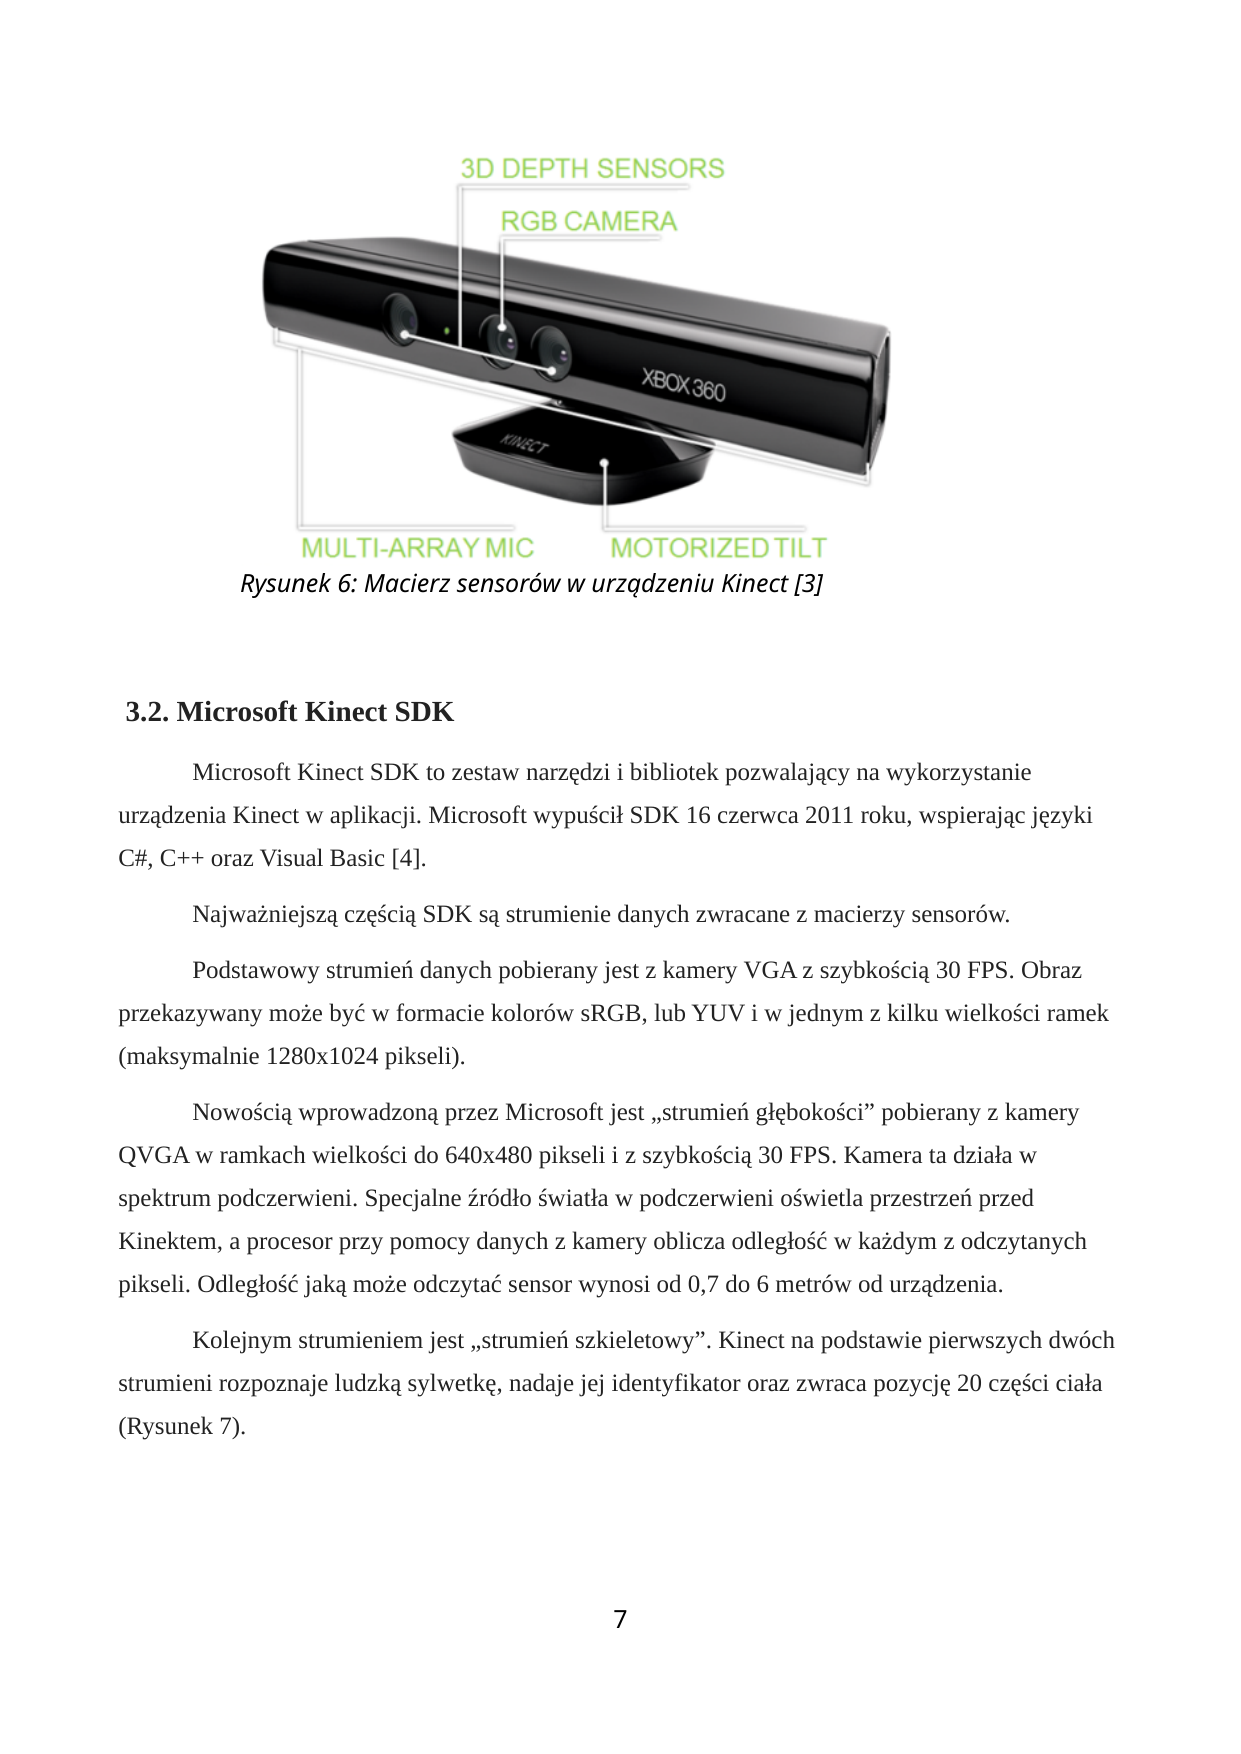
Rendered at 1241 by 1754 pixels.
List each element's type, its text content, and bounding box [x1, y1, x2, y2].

text Podstawowy strumień danych pobierany jest z kamery VGA z szybkością 30 FPS. Obraz przekazywany może być w formacie kolorów sRGB, lub YUV i w jednym z kilku wielkości ramek (maksymalnie 1280x1024 pikseli). [118, 955, 1122, 1070]
subtitle Microsoft Kinect SDK [118, 694, 1122, 728]
text Nowością wprowadzoną przez Microsoft jest „strumień głębokości” pobierany z kamery QVGA w ramkach wielkości do 640x480 pikseli i z szybkością 30 FPS. Kamera ta działa w spektrum podczerwieni. Specjalne źródło światła w podczerwieni oświetla przestrzeń przed Kinektem, a procesor przy pomocy danych z kamery oblicza odległość w każdym z odczytanych pikseli. Odległość jaką może odczytać sensor wynosi od 0,7 do 6 metrów od urządzenia. [118, 1097, 1122, 1298]
text Rysunek 6: Macierz sensorów w urządzeniu Kinect [3] [240, 566, 916, 599]
text Kolejnym strumieniem jest „strumień szkieletowy”. Kinect na podstawie pierwszych dwóch strumieni rozpoznaje ludzką sylwetkę, nadaje jej identyfikator oraz zwraca pozycję 20 części ciała (Rysunek 7). [118, 1325, 1122, 1440]
picture [240, 131, 917, 566]
text Najważniejszą częścią SDK są strumienie danych zwracane z macierzy sensorów. [118, 899, 1122, 928]
text Microsoft Kinect SDK to zestaw narzędzi i bibliotek pozwalający na wykorzystanie urządzenia Kinect w aplikacji. Microsoft wypuścił SDK 16 czerwca 2011 roku, wspierając języki C#, C++ oraz Visual Basic [4]. [118, 757, 1122, 872]
